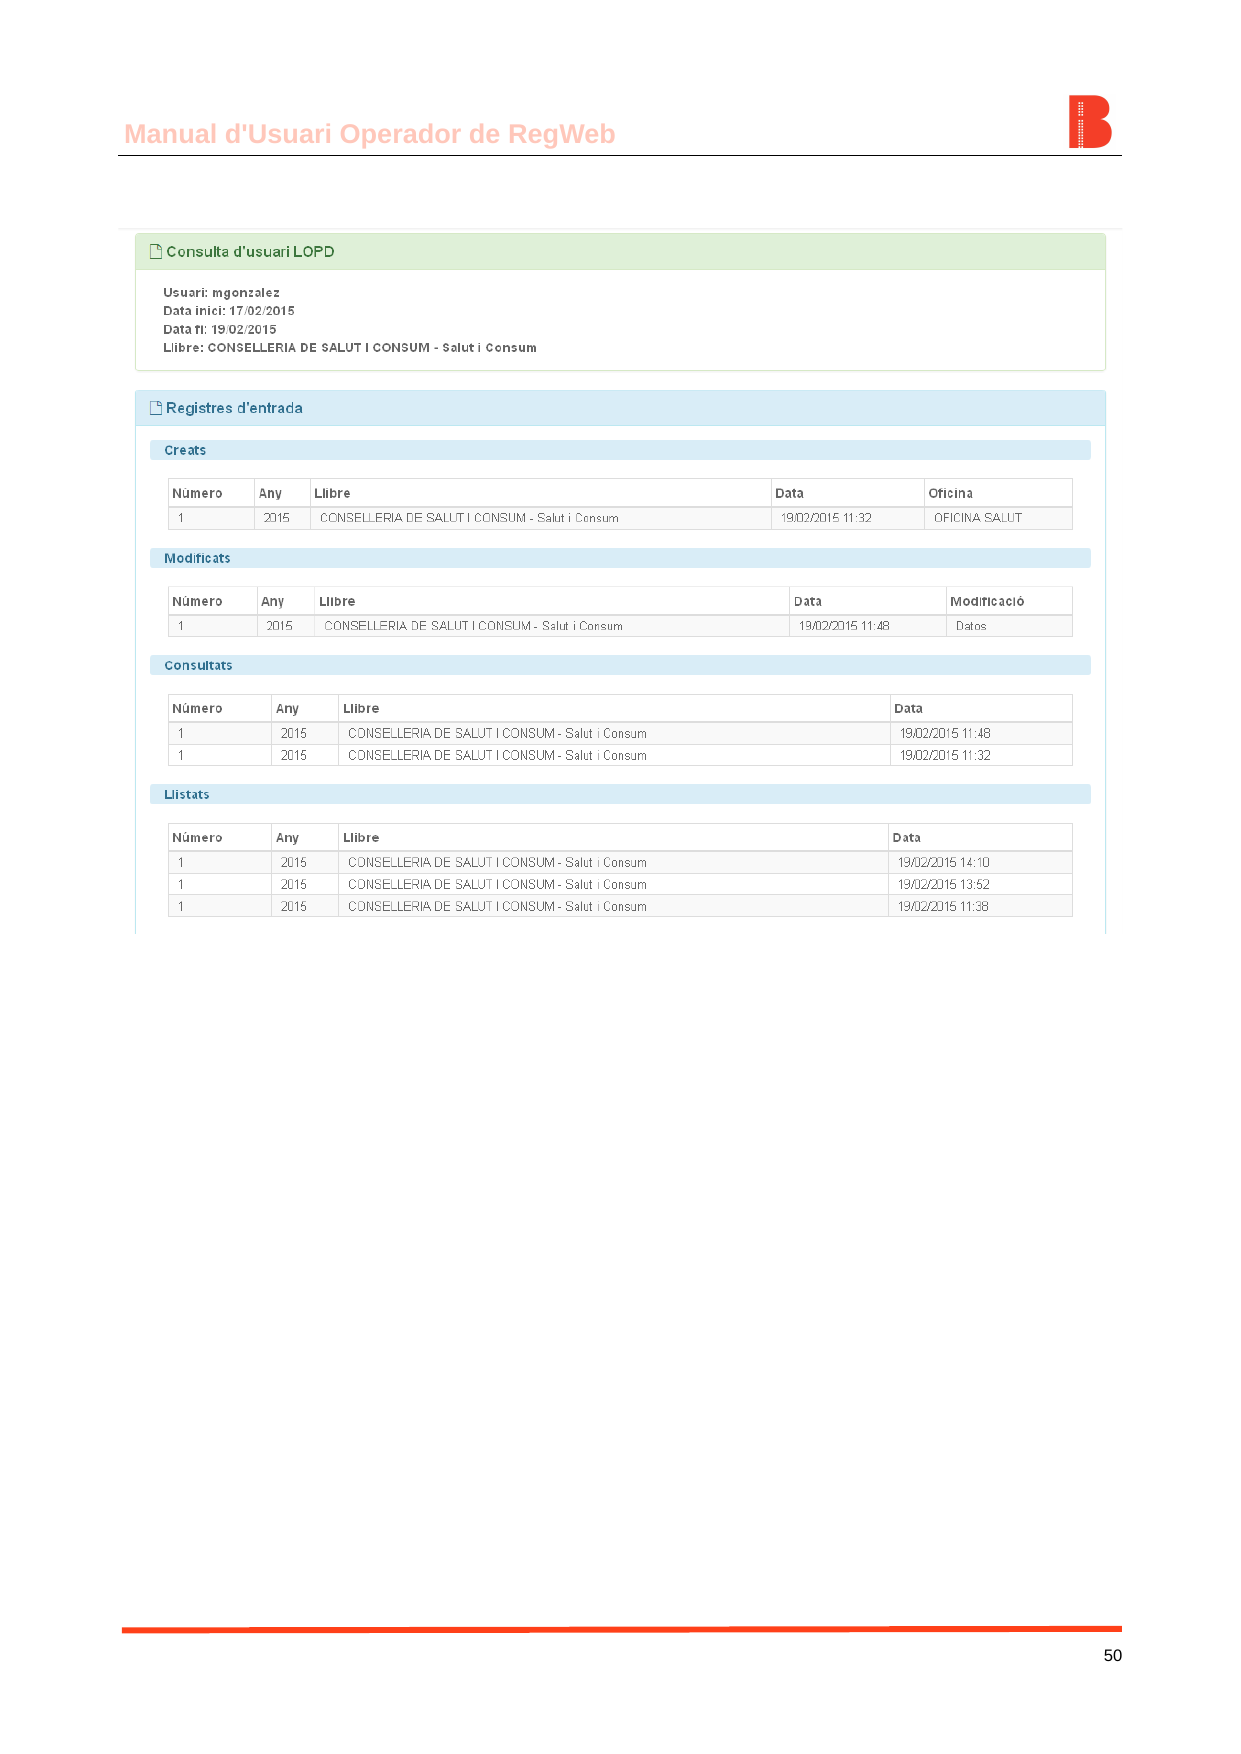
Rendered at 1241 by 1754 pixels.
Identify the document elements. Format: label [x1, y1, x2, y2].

picture [1063, 94, 1117, 150]
picture [118, 228, 1123, 934]
